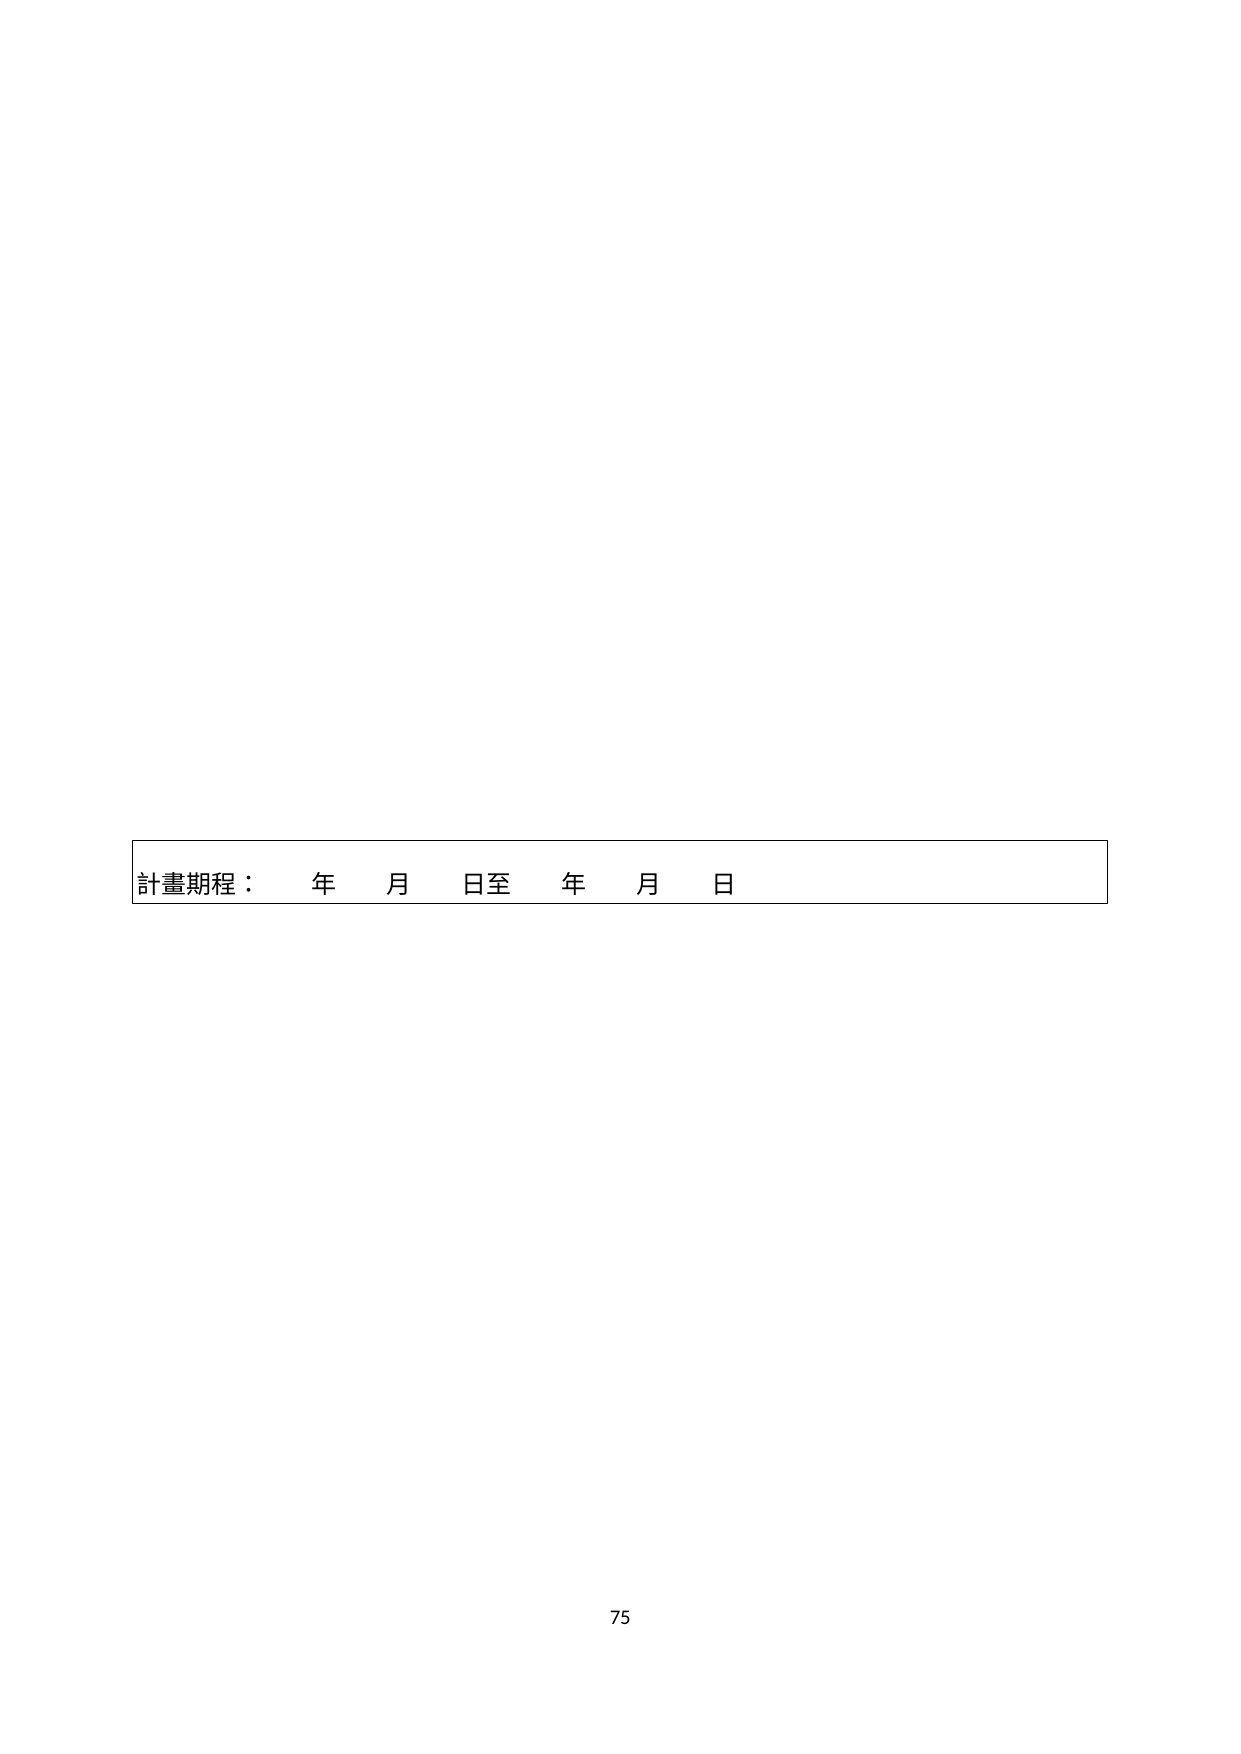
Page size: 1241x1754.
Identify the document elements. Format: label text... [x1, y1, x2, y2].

table_cell 計畫期程： 年 月 日至 年 月 日 [133, 841, 1107, 903]
